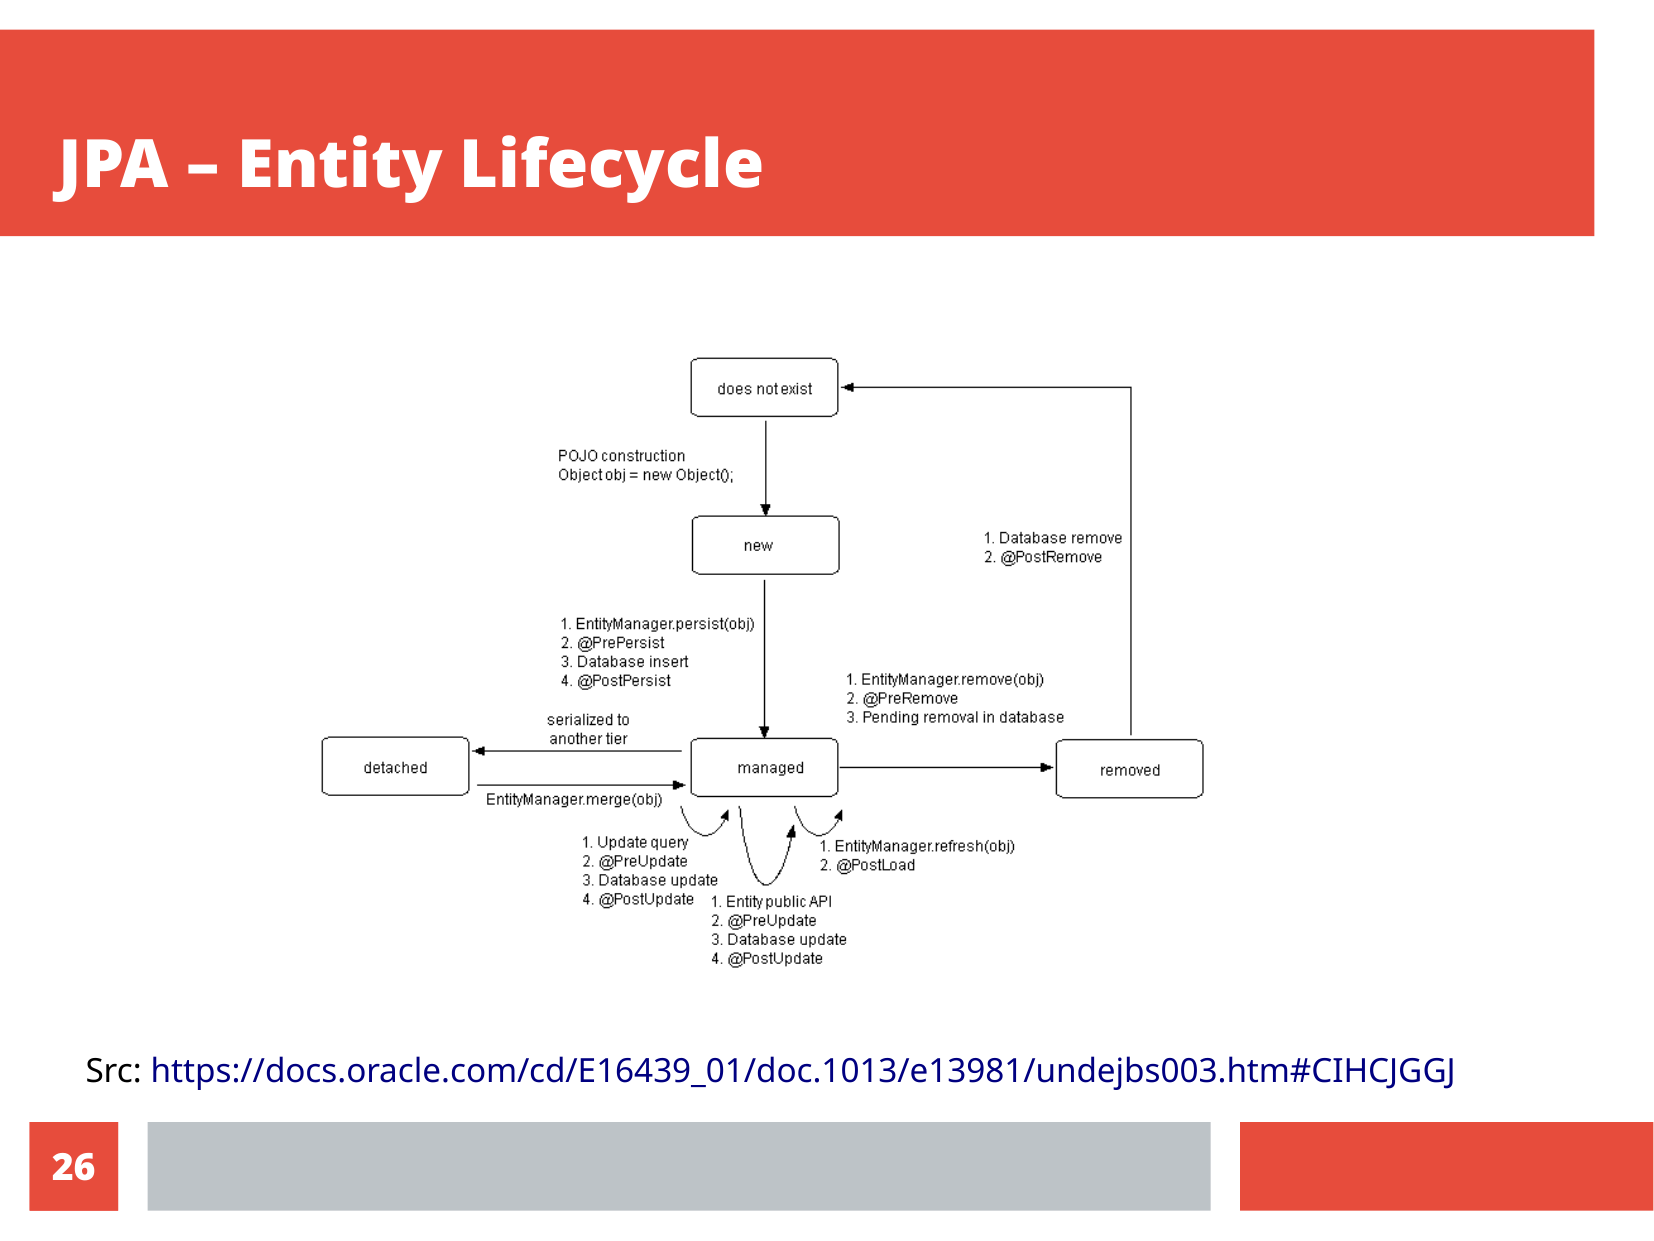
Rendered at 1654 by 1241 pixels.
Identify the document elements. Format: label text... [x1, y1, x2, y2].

text_box Src: https://docs.oracle.com/cd/E16439_01/doc.1013/e13981/undejbs003.htm#CIHCJGGJ [70, 1039, 1654, 1099]
picture [318, 354, 1205, 969]
title JPA – Entity Lifecycle [59, 59, 1595, 207]
